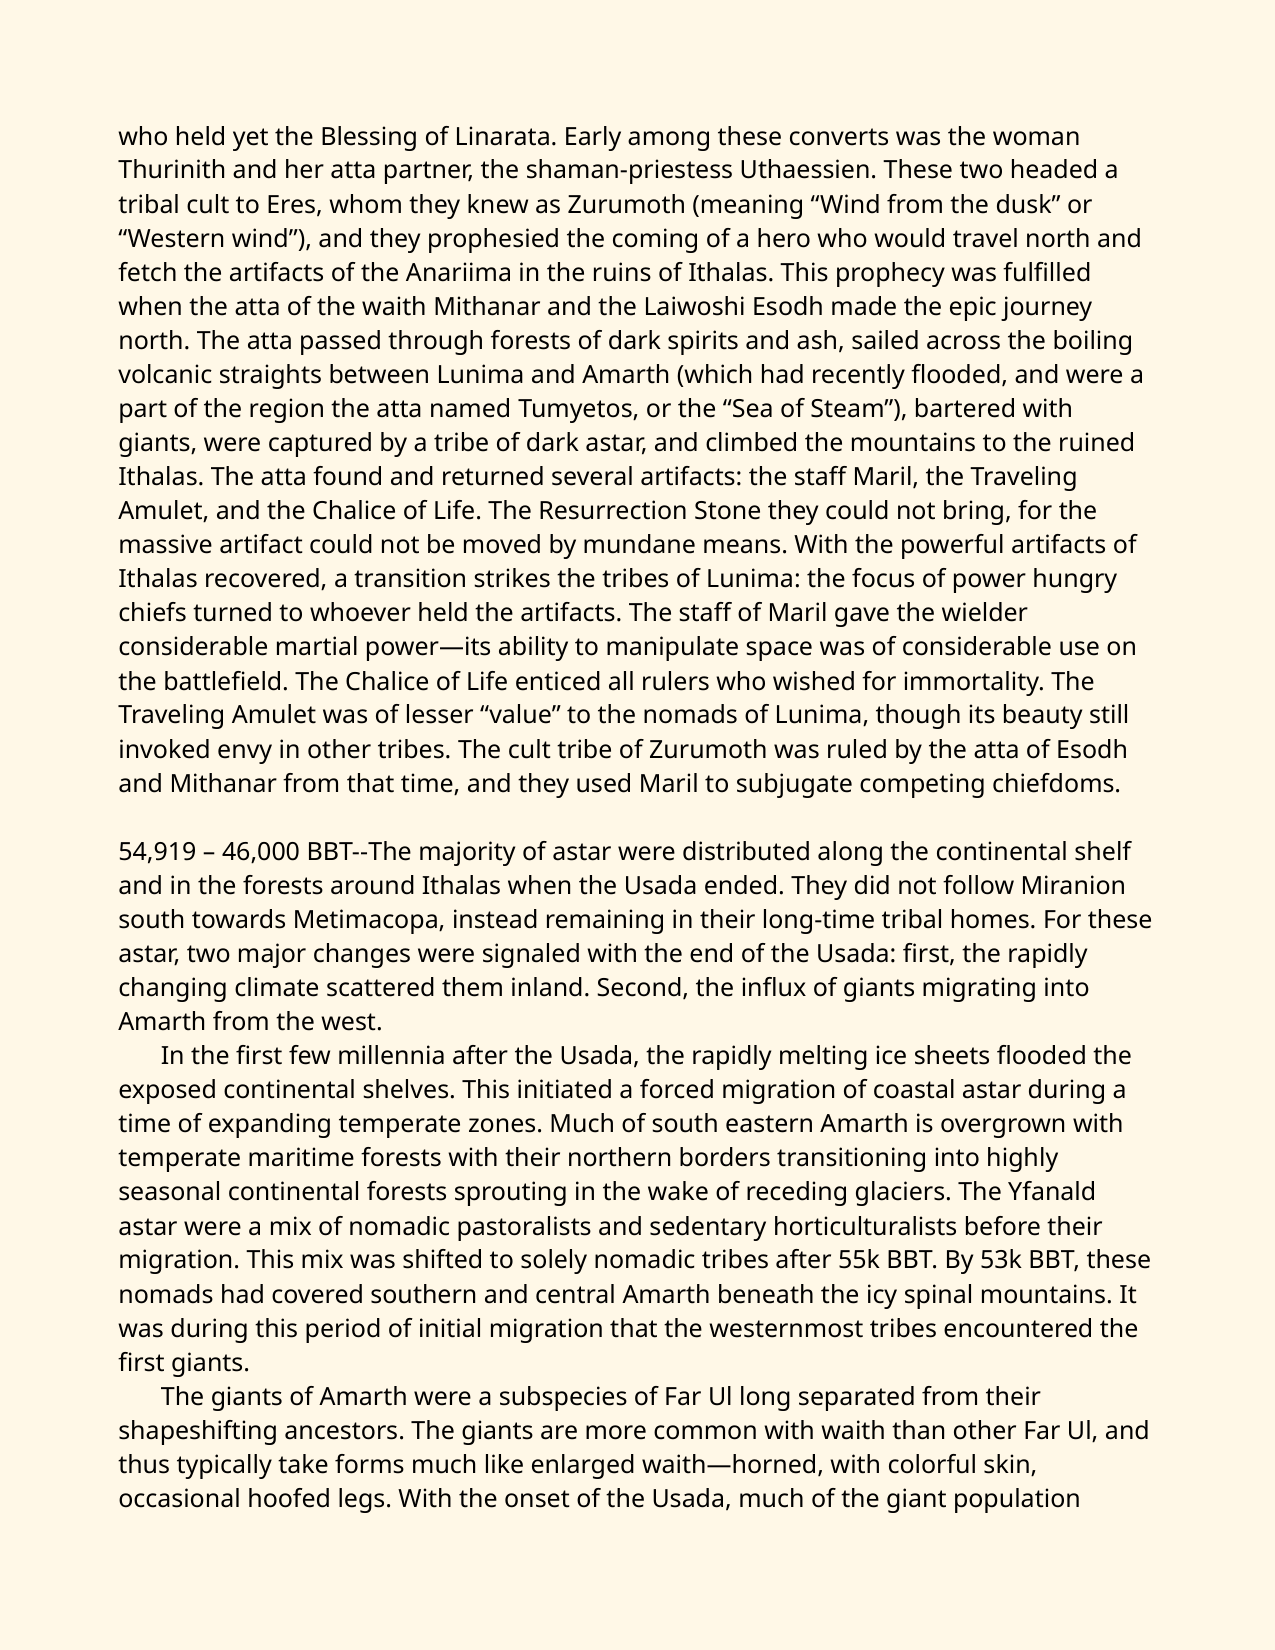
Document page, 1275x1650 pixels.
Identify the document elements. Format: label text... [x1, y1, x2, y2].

text 54,919 – 46,000 BBT--The majority of astar were distributed along the continental shelf and in the forests around Ithalas when the Usada ended. They did not follow Miranion south towards Metimacopa, instead remaining in their long-time tribal homes. For these astar, two major changes were signaled with the end of the Usada: first, the rapidly changing climate scattered them inland. Second, the influx of giants migrating into Amarth from the west. [118, 833, 1157, 1038]
text In the first few millennia after the Usada, the rapidly melting ice sheets flooded the exposed continental shelves. This initiated a forced migration of coastal astar during a time of expanding temperate zones. Much of south eastern Amarth is overgrown with temperate maritime forests with their northern borders transitioning into highly seasonal continental forests sprouting in the wake of receding glaciers. The Yfanald astar were a mix of nomadic pastoralists and sedentary horticulturalists before their migration. This mix was shifted to solely nomadic tribes after 55k BBT. By 53k BBT, these nomads had covered southern and central Amarth beneath the icy spinal mountains. It was during this period of initial migration that the westernmost tribes encountered the first giants. [118, 1038, 1157, 1378]
text The giants of Amarth were a subspecies of Far Ul long separated from their shapeshifting ancestors. The giants are more common with waith than other Far Ul, and thus typically take forms much like enlarged waith—horned, with colorful skin, occasional hoofed legs. With the onset of the Usada, much of the giant population [118, 1378, 1157, 1515]
text who held yet the Blessing of Linarata. Early among these converts was the woman Thurinith and her atta partner, the shaman-priestess Uthaessien. These two headed a tribal cult to Eres, whom they knew as Zurumoth (meaning “Wind from the dusk” or “Western wind”), and they prophesied the coming of a hero who would travel north and fetch the artifacts of the Anariima in the ruins of Ithalas. This prophecy was fulfilled when the atta of the waith Mithanar and the Laiwoshi Esodh made the epic journey north. The atta passed through forests of dark spirits and ash, sailed across the boiling volcanic straights between Lunima and Amarth (which had recently flooded, and were a part of the region the atta named Tumyetos, or the “Sea of Steam”), bartered with giants, were captured by a tribe of dark astar, and climbed the mountains to the ruined Ithalas. The atta found and returned several artifacts: the staff Maril, the Traveling Amulet, and the Chalice of Life. The Resurrection Stone they could not bring, for the massive artifact could not be moved by mundane means. With the powerful artifacts of Ithalas recovered, a transition strikes the tribes of Lunima: the focus of power hungry chiefs turned to whoever held the artifacts. The staff of Maril gave the wielder considerable martial power—its ability to manipulate space was of considerable use on the battlefield. The Chalice of Life enticed all rulers who wished for immortality. The Traveling Amulet was of lesser “value” to the nomads of Lunima, though its beauty still invoked envy in other tribes. The cult tribe of Zurumoth was ruled by the atta of Esodh and Mithanar from that time, and they used Maril to subjugate competing chiefdoms. [118, 118, 1157, 799]
